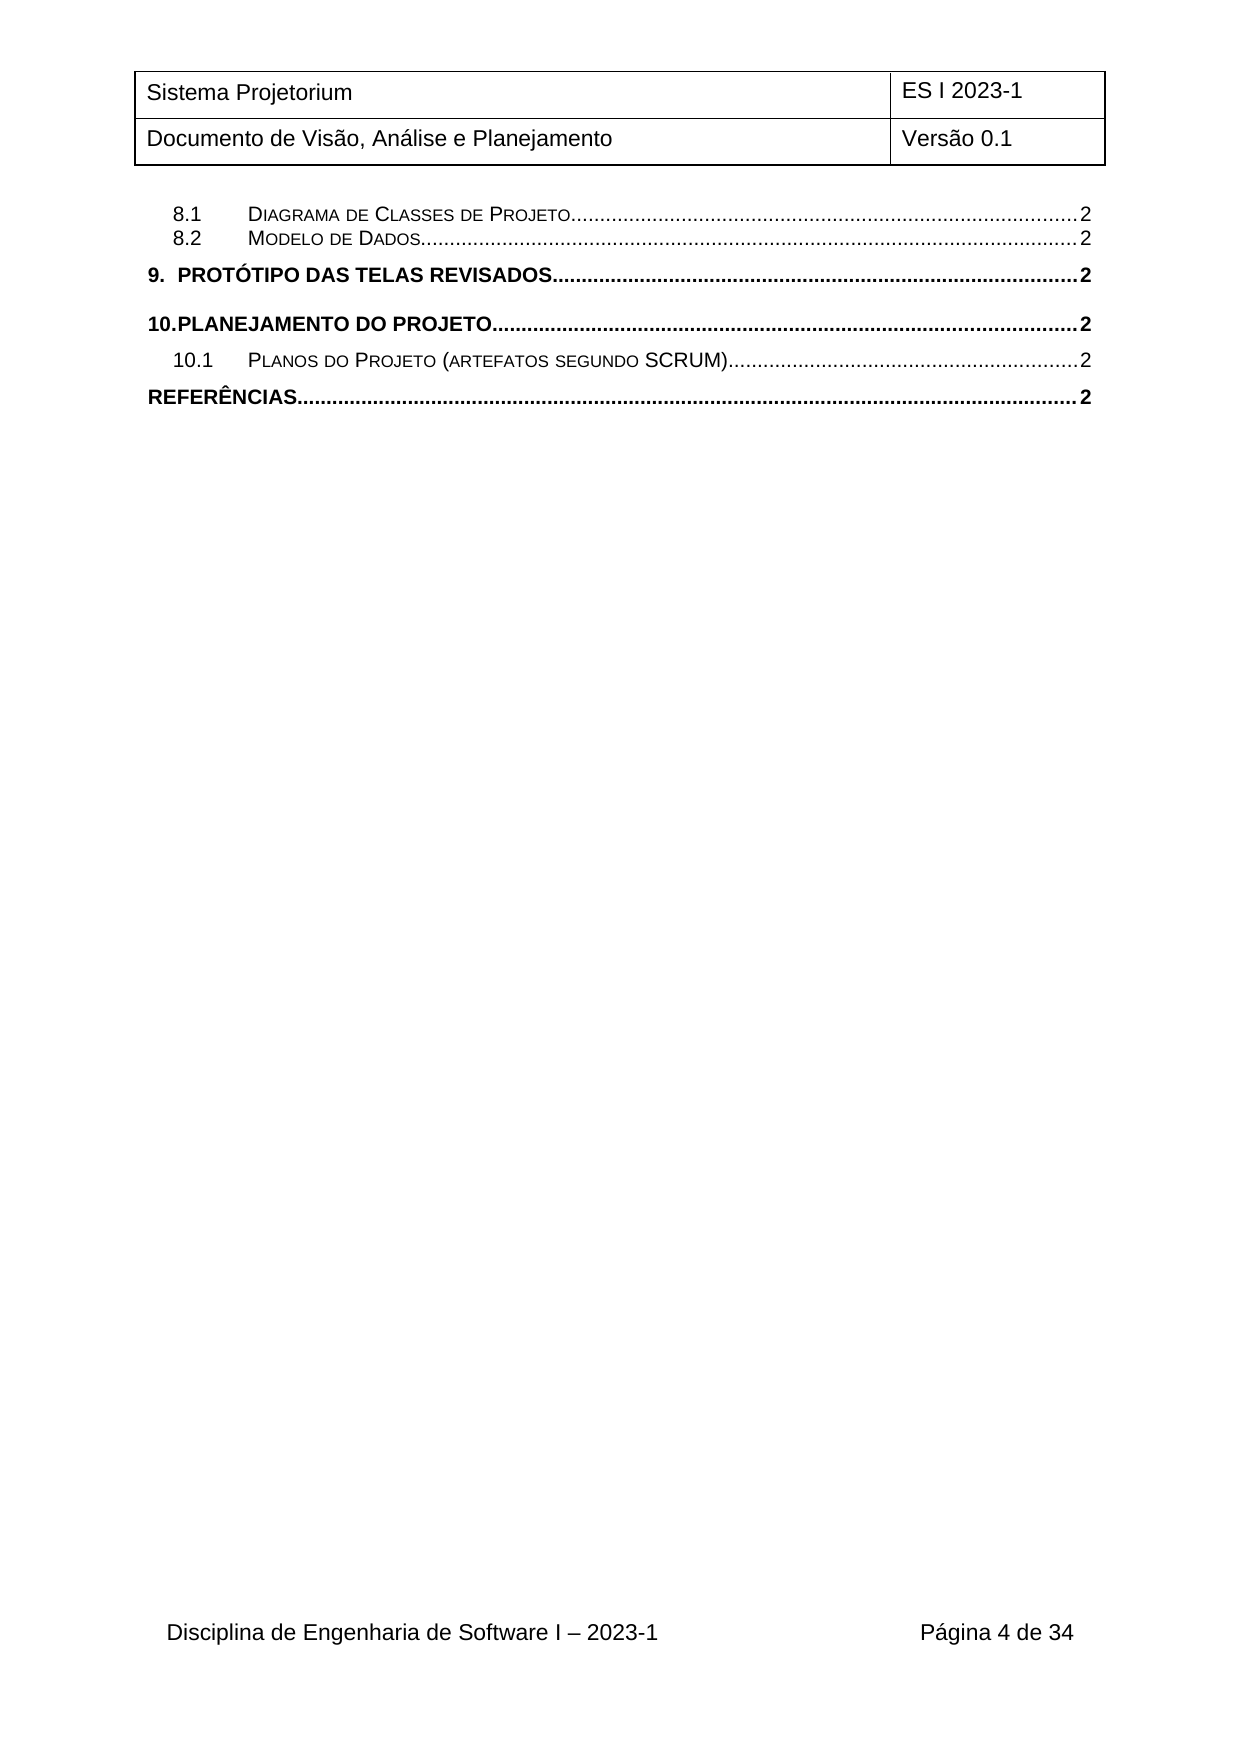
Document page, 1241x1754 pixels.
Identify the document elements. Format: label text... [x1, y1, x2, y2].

text 10. Planejamento do Projeto 2 [148, 312, 1092, 336]
text 10.1 Planos do Projeto (artefatos segundo SCRUM) 2 [173, 348, 1092, 372]
text 8.1 Diagrama de Classes de Projeto 2 [173, 202, 1092, 226]
text 8.2 Modelo de Dados 2 [173, 226, 1092, 250]
text 9. Protótipo das Telas Revisados 2 [148, 263, 1092, 287]
text Referências 2 [148, 384, 1092, 408]
